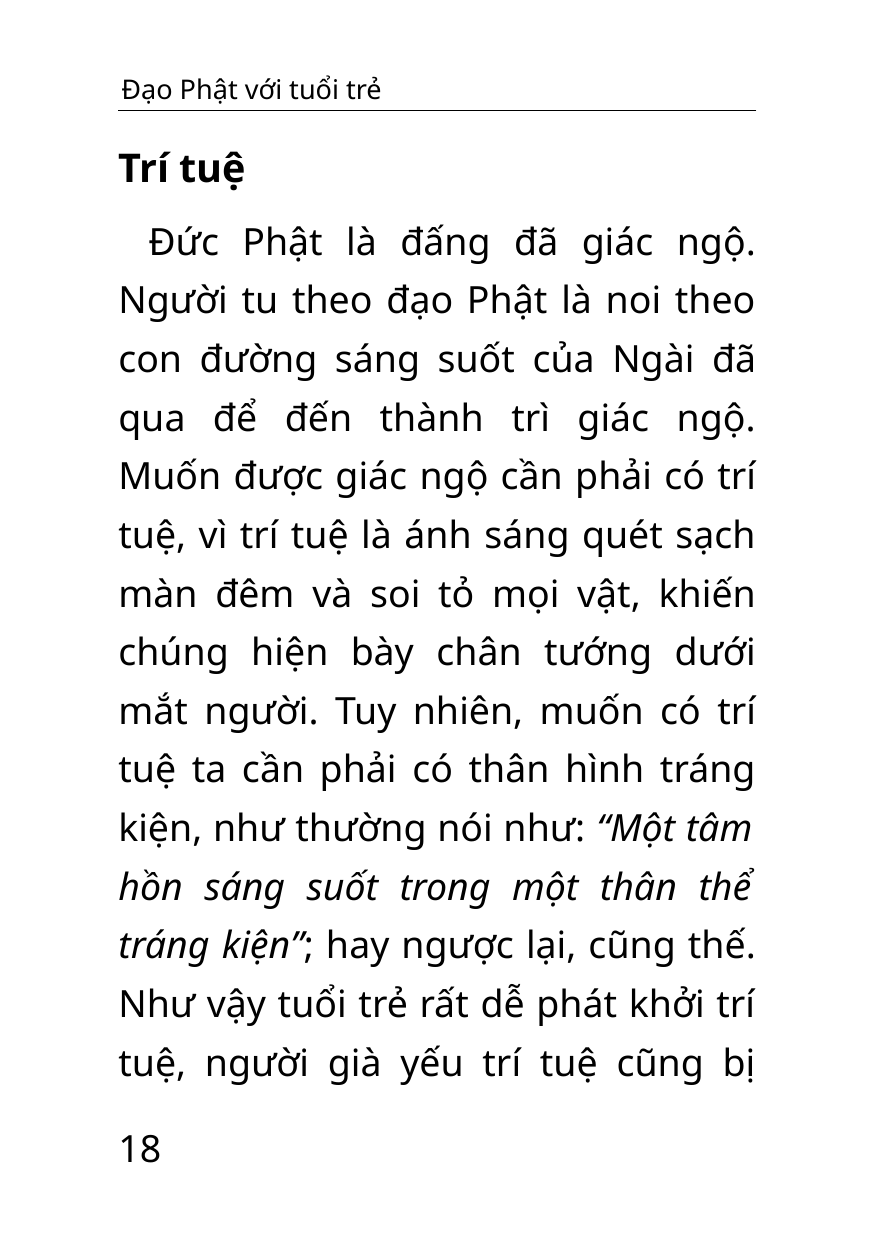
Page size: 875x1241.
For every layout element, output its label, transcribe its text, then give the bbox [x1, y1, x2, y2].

subtitle Trí tuệ [118, 141, 756, 194]
text Ðức Phật là đấng đã giác ngộ. Người tu theo đạo Phật là noi theo con đường sáng suốt của Ngài đã qua để đến thành trì giác ngộ. Muốn được giác ngộ cần phải có trí tuệ, vì trí tuệ là ánh sáng quét sạch màn đêm và soi tỏ mọi vật, khiến chúng hiện bày chân tướng dưới mắt người. Tuy nhiên, muốn có trí tuệ ta cần phải có thân hình tráng kiện, như thường nói như: “Một tâm hồn sáng suốt trong một thân thể tráng kiện”; hay ngược lại, cũng thế. Như vậy tuổi trẻ rất dễ phát khởi trí tuệ, người già yếu trí tuệ cũng bị [118, 215, 756, 1087]
